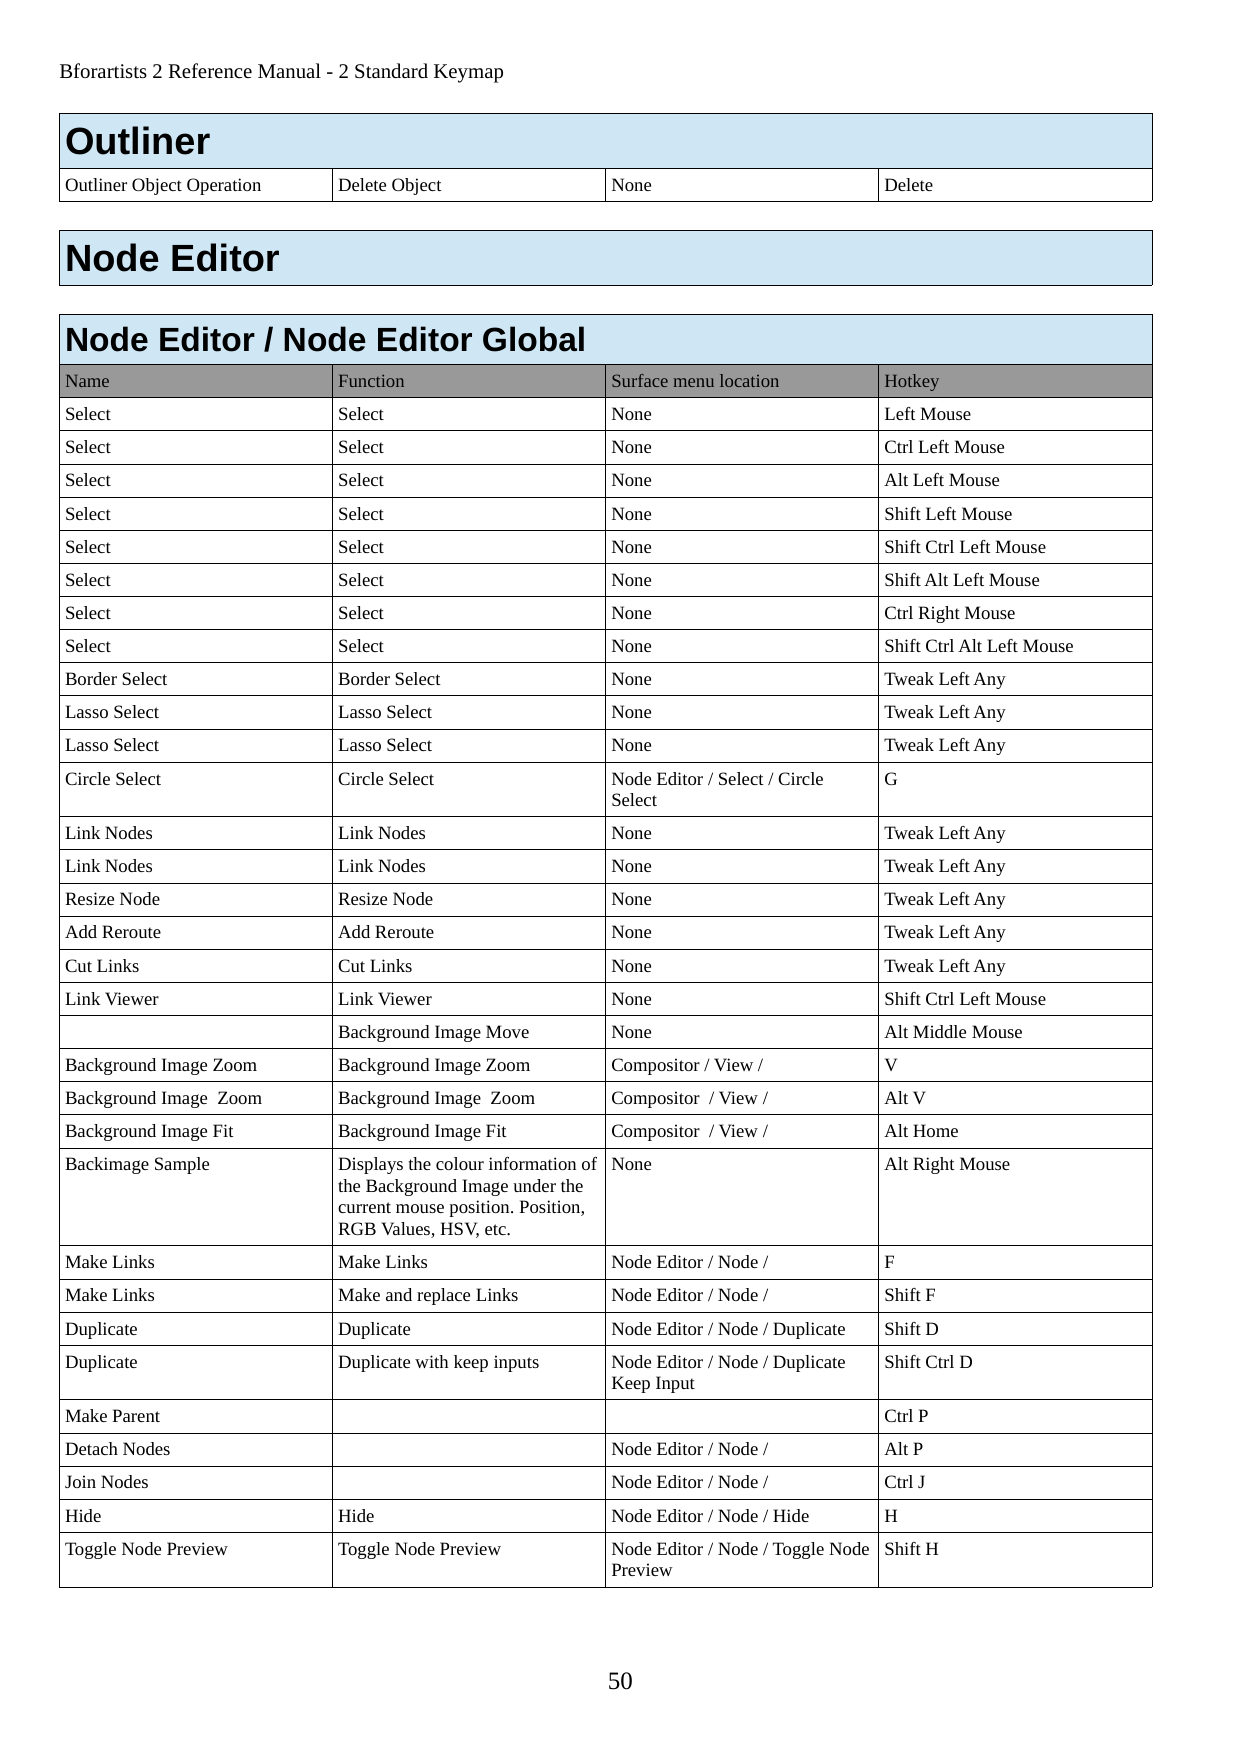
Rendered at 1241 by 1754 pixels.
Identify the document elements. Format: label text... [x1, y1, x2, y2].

table_cell Background Image Zoom [60, 1082, 332, 1114]
table_cell Compositor / View / [606, 1115, 878, 1147]
table_cell Select [333, 531, 605, 563]
table_cell [333, 1434, 605, 1466]
table_cell Node Editor / Node / [606, 1246, 878, 1278]
table_cell None [606, 663, 878, 695]
table_cell Alt Home [879, 1115, 1152, 1147]
table_cell Select [333, 564, 605, 596]
table_cell Select [333, 398, 605, 430]
table_cell Duplicate [333, 1313, 605, 1345]
table_cell Node Editor / Node / [606, 1434, 878, 1466]
table_cell Link Nodes [333, 850, 605, 882]
table_cell Link Viewer [333, 983, 605, 1015]
table_cell Shift Alt Left Mouse [879, 564, 1152, 596]
table_cell Surface menu location [606, 365, 878, 397]
table_cell Outliner Object Operation [60, 169, 332, 201]
table_cell Link Nodes [60, 850, 332, 882]
table_cell Select [60, 398, 332, 430]
table_cell [60, 1016, 332, 1048]
table_cell Make Links [60, 1246, 332, 1278]
table_cell Border Select [333, 663, 605, 695]
table_cell Alt Middle Mouse [879, 1016, 1152, 1048]
table_cell Background Image Fit [333, 1115, 605, 1147]
table_cell Ctrl Right Mouse [879, 597, 1152, 629]
table_cell Alt V [879, 1082, 1152, 1114]
table_cell Background Image Move [333, 1016, 605, 1048]
table_cell Make Parent [60, 1400, 332, 1432]
table_cell Select [333, 630, 605, 662]
table_cell Node Editor / Node / [606, 1467, 878, 1499]
table_cell Compositor / View / [606, 1082, 878, 1114]
table_cell Cut Links [333, 950, 605, 982]
table_cell None [606, 884, 878, 916]
table_cell Cut Links [60, 950, 332, 982]
table_cell None [606, 983, 878, 1015]
table_cell Alt Left Mouse [879, 465, 1152, 497]
table_cell [333, 1400, 605, 1432]
table_cell Link Nodes [333, 817, 605, 849]
table_cell Background Image Fit [60, 1115, 332, 1147]
table_cell None [606, 950, 878, 982]
table_cell Duplicate [60, 1313, 332, 1345]
table_cell Select [60, 630, 332, 662]
table_cell None [606, 696, 878, 728]
table_cell Shift Ctrl Alt Left Mouse [879, 630, 1152, 662]
table_cell Function [333, 365, 605, 397]
table_cell G [879, 763, 1152, 816]
table_cell None [606, 850, 878, 882]
table_cell F [879, 1246, 1152, 1278]
table_cell Border Select [60, 663, 332, 695]
table_cell None [606, 169, 878, 201]
table_cell Background Image Zoom [60, 1049, 332, 1081]
table_cell V [879, 1049, 1152, 1081]
table_cell Circle Select [333, 763, 605, 816]
table_cell Lasso Select [333, 730, 605, 762]
table_cell Delete [879, 169, 1152, 201]
table_cell Select [60, 531, 332, 563]
table_cell Select [333, 431, 605, 463]
table_cell Shift Ctrl D [879, 1346, 1152, 1399]
table_cell Node Editor / Node / Toggle Node Preview [606, 1533, 878, 1587]
table_cell Node Editor / Node / [606, 1280, 878, 1312]
table_cell Background Image Zoom [333, 1049, 605, 1081]
table_cell Tweak Left Any [879, 817, 1152, 849]
table_cell Delete Object [333, 169, 605, 201]
table_cell Ctrl Left Mouse [879, 431, 1152, 463]
table_cell Shift Ctrl Left Mouse [879, 983, 1152, 1015]
table_cell Tweak Left Any [879, 917, 1152, 949]
table_cell None [606, 431, 878, 463]
table_cell Shift Left Mouse [879, 498, 1152, 530]
table_cell Toggle Node Preview [60, 1533, 332, 1587]
table_header Node Editor [60, 231, 1152, 285]
table_cell None [606, 817, 878, 849]
table_cell Tweak Left Any [879, 850, 1152, 882]
table_cell None [606, 498, 878, 530]
table_cell Backimage Sample [60, 1149, 332, 1245]
table_cell Lasso Select [60, 696, 332, 728]
table_cell None [606, 465, 878, 497]
table_cell Ctrl P [879, 1400, 1152, 1432]
table_cell Tweak Left Any [879, 663, 1152, 695]
table_cell Link Nodes [60, 817, 332, 849]
table_cell H [879, 1500, 1152, 1532]
table_cell Hide [333, 1500, 605, 1532]
table_cell Tweak Left Any [879, 696, 1152, 728]
table_cell Hide [60, 1500, 332, 1532]
table_cell Select [60, 498, 332, 530]
table_cell Tweak Left Any [879, 730, 1152, 762]
table_header Outliner [60, 114, 1152, 168]
table_cell Add Reroute [60, 917, 332, 949]
table_cell Name [60, 365, 332, 397]
table_cell Link Viewer [60, 983, 332, 1015]
table_cell Shift H [879, 1533, 1152, 1587]
table_cell Circle Select [60, 763, 332, 816]
table_cell None [606, 1149, 878, 1245]
table_cell Make and replace Links [333, 1280, 605, 1312]
table_cell Displays the colour information of the Background Image under the current mouse position. Position, RGB Values, HSV, etc. [333, 1149, 605, 1245]
table_cell Select [60, 431, 332, 463]
table_cell Toggle Node Preview [333, 1533, 605, 1587]
table_cell Select [60, 597, 332, 629]
table_cell Node Editor / Node / Duplicate [606, 1313, 878, 1345]
table_cell None [606, 630, 878, 662]
table_cell None [606, 398, 878, 430]
table_cell None [606, 531, 878, 563]
table_cell Join Nodes [60, 1467, 332, 1499]
table_cell [606, 1400, 878, 1432]
table_cell None [606, 730, 878, 762]
table_cell Detach Nodes [60, 1434, 332, 1466]
table_cell Select [333, 597, 605, 629]
table_cell Duplicate [60, 1346, 332, 1399]
table_cell Tweak Left Any [879, 950, 1152, 982]
table_cell Shift Ctrl Left Mouse [879, 531, 1152, 563]
table_cell None [606, 564, 878, 596]
table_cell Select [333, 465, 605, 497]
table_cell Make Links [60, 1280, 332, 1312]
table_cell Alt P [879, 1434, 1152, 1466]
table_cell Shift F [879, 1280, 1152, 1312]
table_cell Lasso Select [60, 730, 332, 762]
table_cell Tweak Left Any [879, 884, 1152, 916]
table_cell Resize Node [60, 884, 332, 916]
table_cell Lasso Select [333, 696, 605, 728]
table_cell Duplicate with keep inputs [333, 1346, 605, 1399]
table_cell Node Editor / Node / Duplicate Keep Input [606, 1346, 878, 1399]
table_cell Select [60, 465, 332, 497]
table_cell None [606, 1016, 878, 1048]
table_cell Ctrl J [879, 1467, 1152, 1499]
table_cell Node Editor / Node / Hide [606, 1500, 878, 1532]
table_cell Select [60, 564, 332, 596]
table_cell Make Links [333, 1246, 605, 1278]
table_cell Hotkey [879, 365, 1152, 397]
table_cell Resize Node [333, 884, 605, 916]
table_cell Node Editor / Select / Circle Select [606, 763, 878, 816]
table_cell Select [333, 498, 605, 530]
table_cell Compositor / View / [606, 1049, 878, 1081]
table_cell Left Mouse [879, 398, 1152, 430]
table_header Node Editor / Node Editor Global [60, 315, 1152, 364]
table_cell [333, 1467, 605, 1499]
table_cell Alt Right Mouse [879, 1149, 1152, 1245]
table_cell None [606, 597, 878, 629]
table_cell Add Reroute [333, 917, 605, 949]
table_cell None [606, 917, 878, 949]
table_cell Shift D [879, 1313, 1152, 1345]
table_cell Background Image Zoom [333, 1082, 605, 1114]
